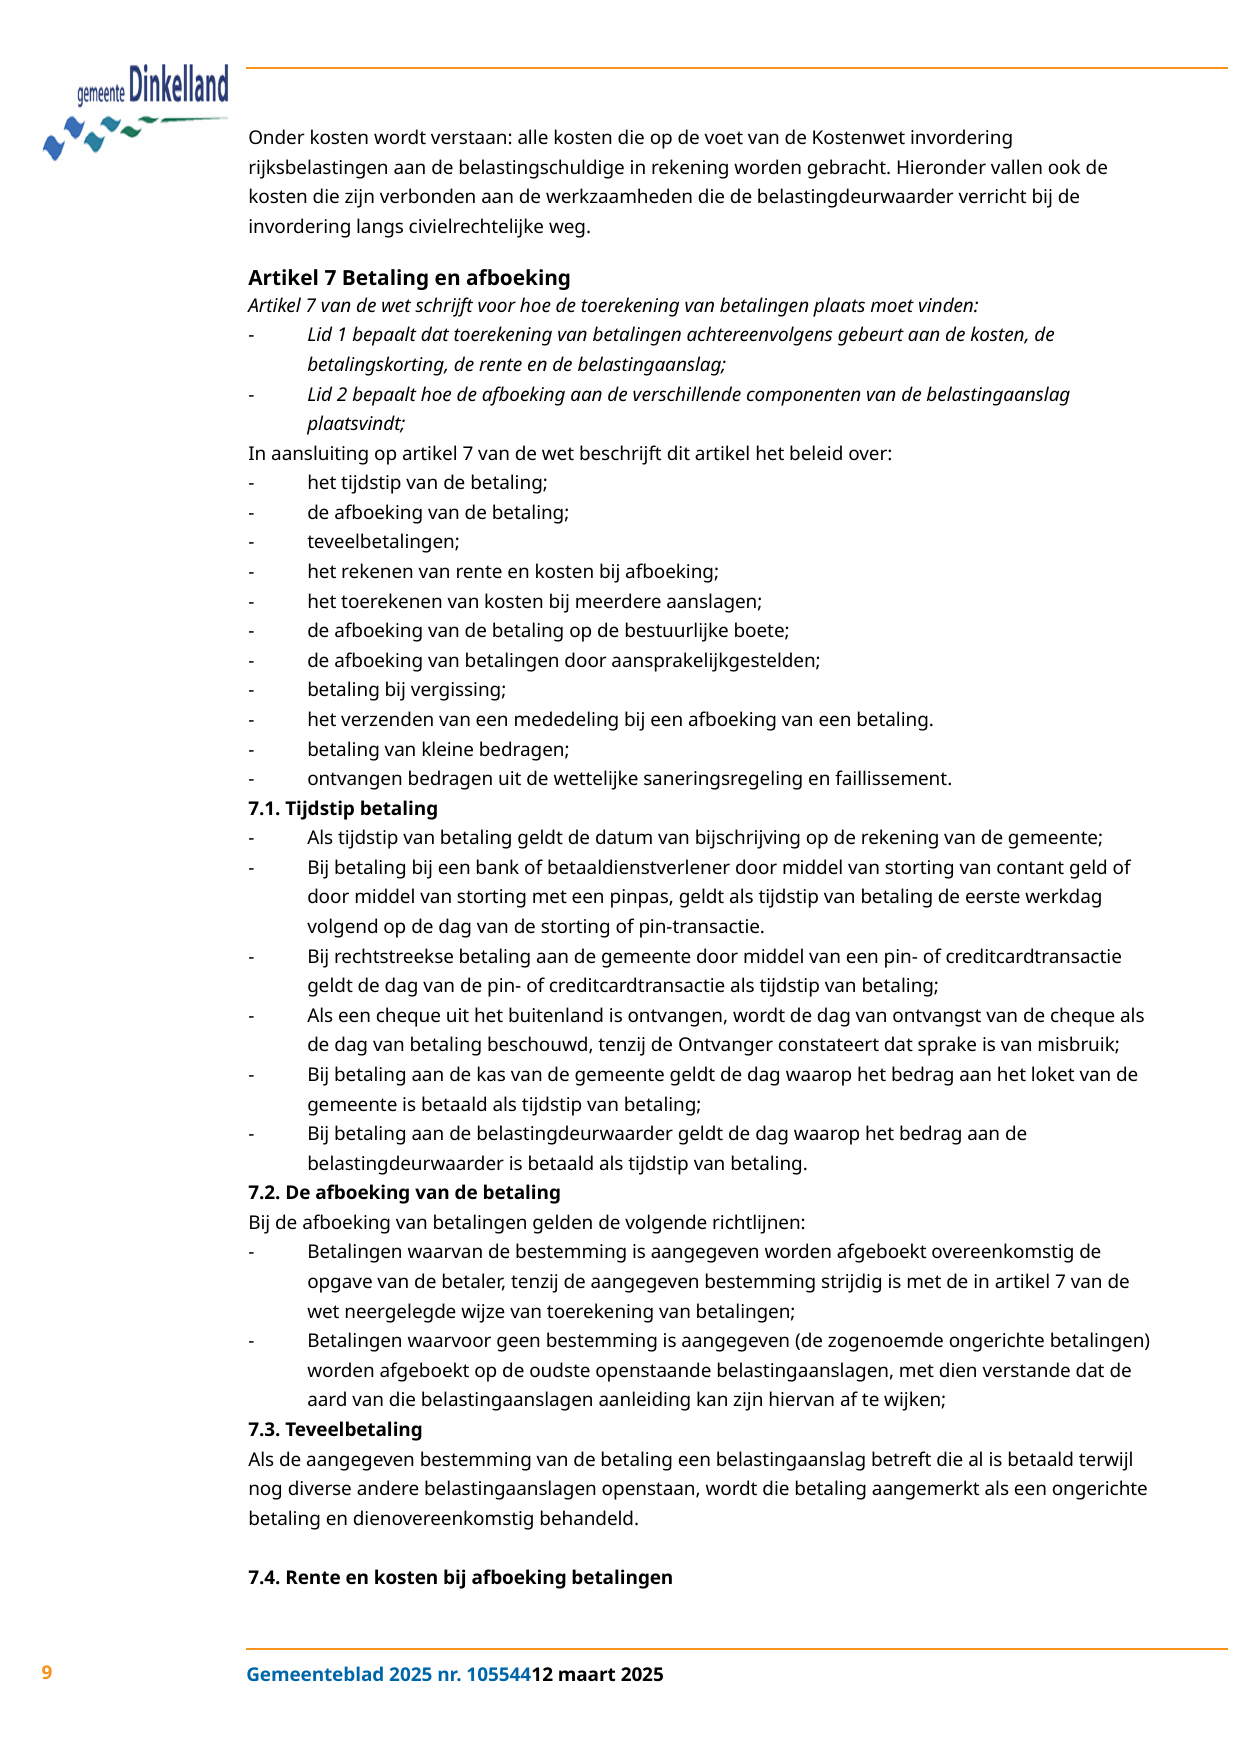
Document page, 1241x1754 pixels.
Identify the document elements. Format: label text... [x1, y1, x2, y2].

text 7.2. De afboeking van de betaling [248, 1179, 1152, 1205]
text 7.1. Tijdstip betaling [248, 795, 1152, 821]
list het verzenden van een mededeling bij een afboeking van een betaling. [248, 706, 1152, 732]
list Betalingen waarvan de bestemming is aangegeven worden afgeboekt overeenkomstig de opgave van de betaler, tenzij de aangegeven bestemming strijdig is met de in artikel 7 van de wet neergelegde wijze van toerekening van betalingen; [248, 1239, 1152, 1323]
list Bij rechtstreekse betaling aan de gemeente door middel van een pin- of creditcardtransactie geldt de dag van de pin- of creditcardtransactie als tijdstip van betaling; [248, 943, 1152, 998]
list de afboeking van betalingen door aansprakelijkgestelden; [248, 647, 1152, 673]
text 7.3. Teveelbetaling [248, 1416, 1152, 1442]
picture [41, 47, 231, 172]
list Bij betaling bij een bank of betaaldienstverlener door middel van storting van contant geld of door middel van storting met een pinpas, geldt als tijdstip van betaling de eerste werkdag volgend op de dag van de storting of pin-transactie. [248, 854, 1152, 939]
text Als de aangegeven bestemming van de betaling een belastingaanslag betreft die al is betaald terwijl nog diverse andere belastingaanslagen openstaan, wordt die betaling aangemerkt als een ongerichte betaling en dienovereenkomstig behandeld. [248, 1446, 1152, 1531]
list betaling bij vergissing; [248, 677, 1152, 702]
text Artikel 7 Betaling en afboeking [248, 263, 1152, 292]
list betaling van kleine bedragen; [248, 736, 1152, 761]
text Artikel 7 van de wet schrijft voor hoe de toerekening van betalingen plaats moet vinden: [248, 292, 1152, 318]
list Als een cheque uit het buitenland is ontvangen, wordt de dag van ontvangst van de cheque als de dag van betaling beschouwd, tenzij de Ontvanger constateert dat sprake is van misbruik; [248, 1002, 1152, 1057]
list de afboeking van de betaling op de bestuurlijke boete; [248, 617, 1152, 643]
list teveelbetalingen; [248, 529, 1152, 554]
list Als tijdstip van betaling geldt de datum van bijschrijving op de rekening van de gemeente; [248, 824, 1152, 850]
text Onder kosten wordt verstaan: alle kosten die op de voet van de Kostenwet invordering rijksbelastingen aan de belastingschuldige in rekening worden gebracht. Hieronder vallen ook de kosten die zijn verbonden aan de werkzaamheden die de belastingdeurwaarder verricht bij de invordering langs civielrechtelijke weg. [248, 124, 1152, 239]
text 7.4. Rente en kosten bij afboeking betalingen [248, 1564, 1152, 1590]
list het toerekenen van kosten bij meerdere aanslagen; [248, 588, 1152, 613]
text In aansluiting op artikel 7 van de wet beschrijft dit artikel het beleid over: [248, 440, 1152, 466]
list de afboeking van de betaling; [248, 499, 1152, 525]
list Lid 1 bepaalt dat toerekening van betalingen achtereenvolgens gebeurt aan de kosten, de betalingskorting, de rente en de belastingaanslag; [248, 322, 1152, 377]
list Lid 2 bepaalt hoe de afboeking aan de verschillende componenten van de belastingaanslag plaatsvindt; [248, 381, 1152, 436]
list Bij betaling aan de kas van de gemeente geldt de dag waarop het bedrag aan het loket van de gemeente is betaald als tijdstip van betaling; [248, 1061, 1152, 1116]
list Betalingen waarvoor geen bestemming is aangegeven (de zogenoemde ongerichte betalingen) worden afgeboekt op de oudste openstaande belastingaanslagen, met dien verstande dat de aard van die belastingaanslagen aanleiding kan zijn hiervan af te wijken; [248, 1327, 1152, 1412]
list ontvangen bedragen uit de wettelijke saneringsregeling en faillissement. [248, 765, 1152, 791]
text Bij de afboeking van betalingen gelden de volgende richtlijnen: [248, 1209, 1152, 1235]
list het rekenen van rente en kosten bij afboeking; [248, 558, 1152, 584]
list Bij betaling aan de belastingdeurwaarder geldt de dag waarop het bedrag aan de belastingdeurwaarder is betaald als tijdstip van betaling. [248, 1120, 1152, 1176]
list het tijdstip van de betaling; [248, 469, 1152, 495]
